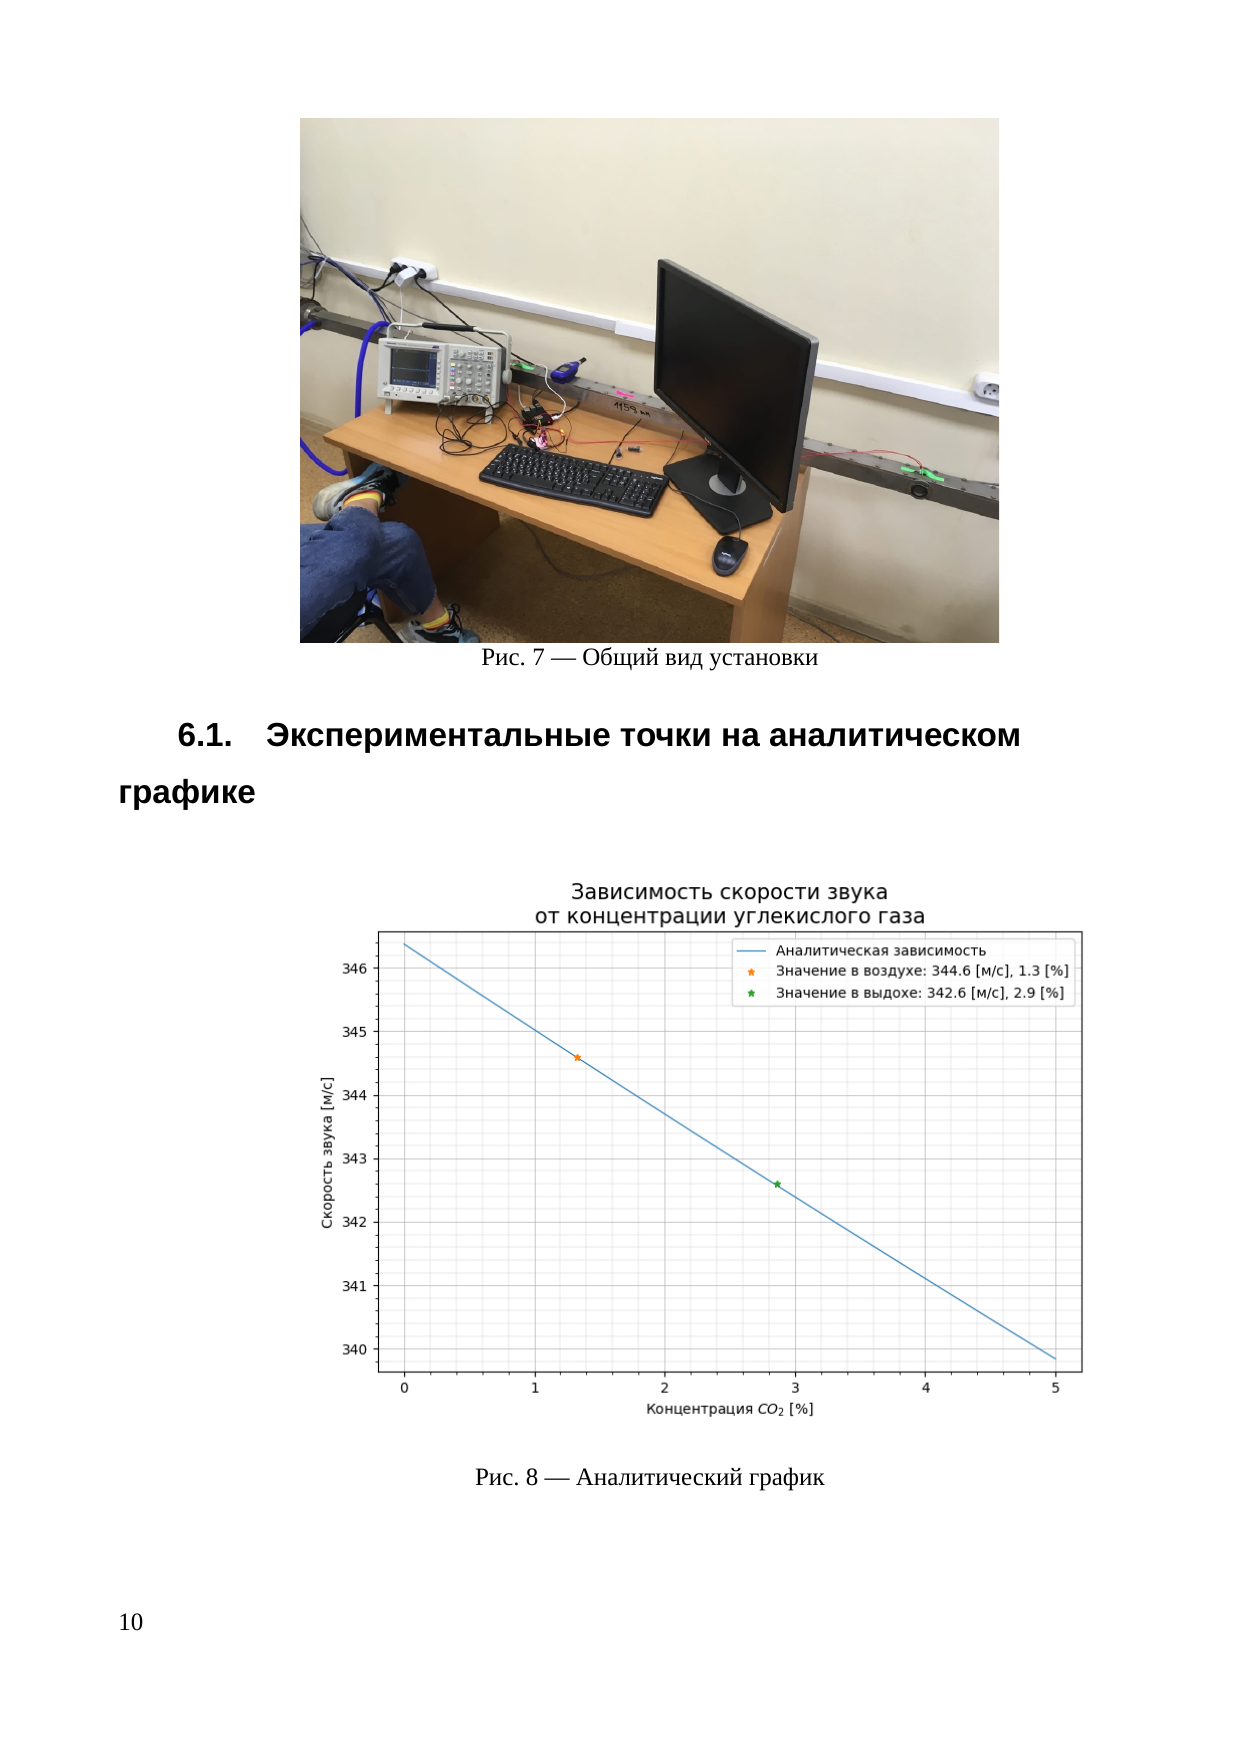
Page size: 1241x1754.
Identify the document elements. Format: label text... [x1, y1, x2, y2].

text Рис. 7 — Общий вид установки [118, 642, 1122, 671]
text Рис. 8 — Аналитический график [118, 1462, 1122, 1491]
picture [300, 118, 1000, 643]
subtitle Экспериментальные точки на аналитическом графике [118, 715, 1122, 811]
picture [177, 859, 1182, 1462]
